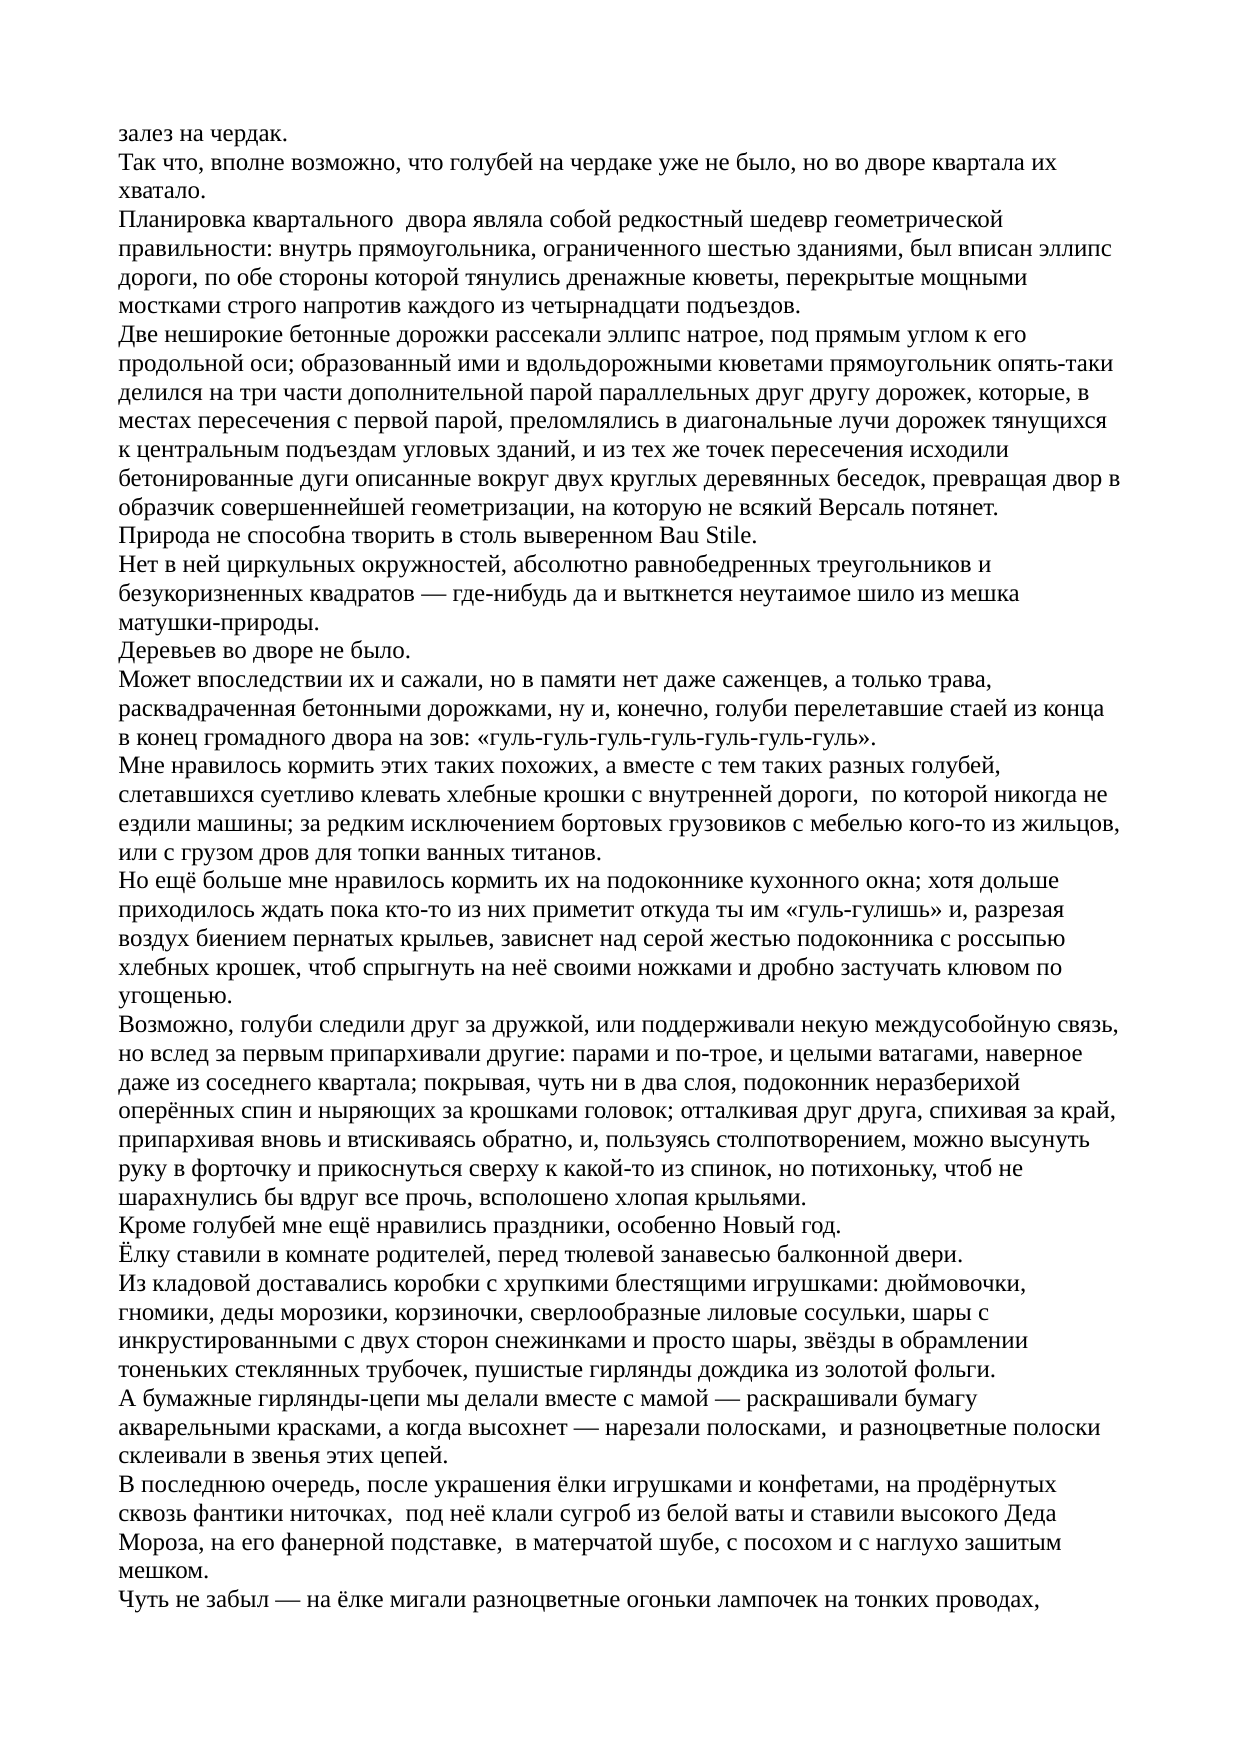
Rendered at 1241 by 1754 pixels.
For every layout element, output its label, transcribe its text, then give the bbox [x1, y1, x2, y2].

text Возможно, голуби следили друг за дружкой, или поддерживали некую междусобойную связь, но вслед за первым припархивали другие: парами и по-трое, и целыми ватагами, наверное даже из соседнего квартала; покрывая, чуть ни в два слоя, подоконник неразберихой оперённых спин и ныряющих за крошками головок; отталкивая друг друга, спихивая за край, припархивая вновь и втискиваясь обратно, и, пользуясь столпотворением, можно высунуть руку в форточку и прикоснуться сверху к какой-то из спинок, но потихоньку, чтоб не шарахнулись бы вдруг все прочь, всполошено хлопая крыльями. [118, 1009, 1122, 1211]
text Планировка квартального двора являла собой редкостный шедевр геометрической правильности: внутрь прямоугольника, ограниченного шестью зданиями, был вписан эллипс дороги, по обе стороны которой тянулись дренажные кюветы, перекрытые мощными мостками строго напротив каждого из четырнадцати подъездов. [118, 204, 1122, 319]
text А бумажные гирлянды-цепи мы делали вместе с мамой — раскрашивали бумагу акварельными красками, а когда высохнет — нарезали полосками, и разноцветные полоски склеивали в звенья этих цепей. [118, 1383, 1122, 1469]
text Ёлку ставили в комнате родителей, перед тюлевой занавесью балконной двери. [118, 1239, 1122, 1268]
text Две неширокие бетонные дорожки рассекали эллипс натрое, под прямым углом к его продольной оси; образованный ими и вдольдорожными кюветами прямоугольник опять-таки делился на три части дополнительной парой параллельных друг другу дорожек, которые, в местах пересечения с первой парой, преломлялись в диагональные лучи дорожек тянущихся к центральным подъездам угловых зданий, и из тех же точек пересечения исходили бетонированные дуги описанные вокруг двух круглых деревянных беседок, превращая двор в образчик совершеннейшей геометризации, на которую не всякий Версаль потянет. [118, 319, 1122, 521]
text Нет в ней циркульных окружностей, абсолютно равнобедренных треугольников и безукоризненных квадратов — где-нибудь да и выткнется неутаимое шило из мешка матушки-природы. [118, 549, 1122, 636]
text Но ещё больше мне нравилось кормить их на подоконнике кухонного окна; хотя дольше приходилось ждать пока кто-то из них приметит откуда ты им «гуль-гулишь» и, разрезая воздух биением пернатых крыльев, зависнет над серой жестью подоконника с россыпью хлебных крошек, чтоб спрыгнуть на неё своими ножками и дробно застучать клювом по угощенью. [118, 866, 1122, 1009]
text залез на чердак. [118, 118, 1122, 147]
text Деревьев во дворе не было. [118, 636, 1122, 664]
text Мне нравилось кормить этих таких похожих, а вместе с тем таких разных голубей, слетавшихся суетливо клевать хлебные крошки с внутренней дороги, по которой никогда не ездили машины; за редким исключением бортовых грузовиков с мебелью кого-то из жильцов, или с грузом дров для топки ванных титанов. [118, 751, 1122, 866]
text Природа не способна творить в столь выверенном Bau Stile. [118, 521, 1122, 549]
text Из кладовой доставались коробки с хрупкими блестящими игрушками: дюймовочки, гномики, деды морозики, корзиночки, сверлообразные лиловые сосульки, шары с инкрустированными с двух сторон снежинками и просто шары, звёзды в обрамлении тоненьких стеклянных трубочек, пушистые гирлянды дождика из золотой фольги. [118, 1268, 1122, 1383]
text Может впоследствии их и сажали, но в памяти нет даже саженцев, а только трава, расквадраченная бетонными дорожками, ну и, конечно, голуби перелетавшие стаей из конца в конец громадного двора на зов: «гуль-гуль-гуль-гуль-гуль-гуль-гуль». [118, 664, 1122, 751]
text В последнюю очередь, после украшения ёлки игрушками и конфетами, на продёрнутых сквозь фантики ниточках, под неё клали сугроб из белой ваты и ставили высокого Деда Мороза, на его фанерной подставке, в матерчатой шубе, с посохом и с наглухо зашитым мешком. [118, 1469, 1122, 1584]
text Кроме голубей мне ещё нравились праздники, особенно Новый год. [118, 1211, 1122, 1239]
text Так что, вполне возможно, что голубей на чердаке уже не было, но во дворе квартала их хватало. [118, 147, 1122, 204]
text Чуть не забыл — на ёлке мигали разноцветные огоньки лампочек на тонких проводах, [118, 1584, 1122, 1613]
